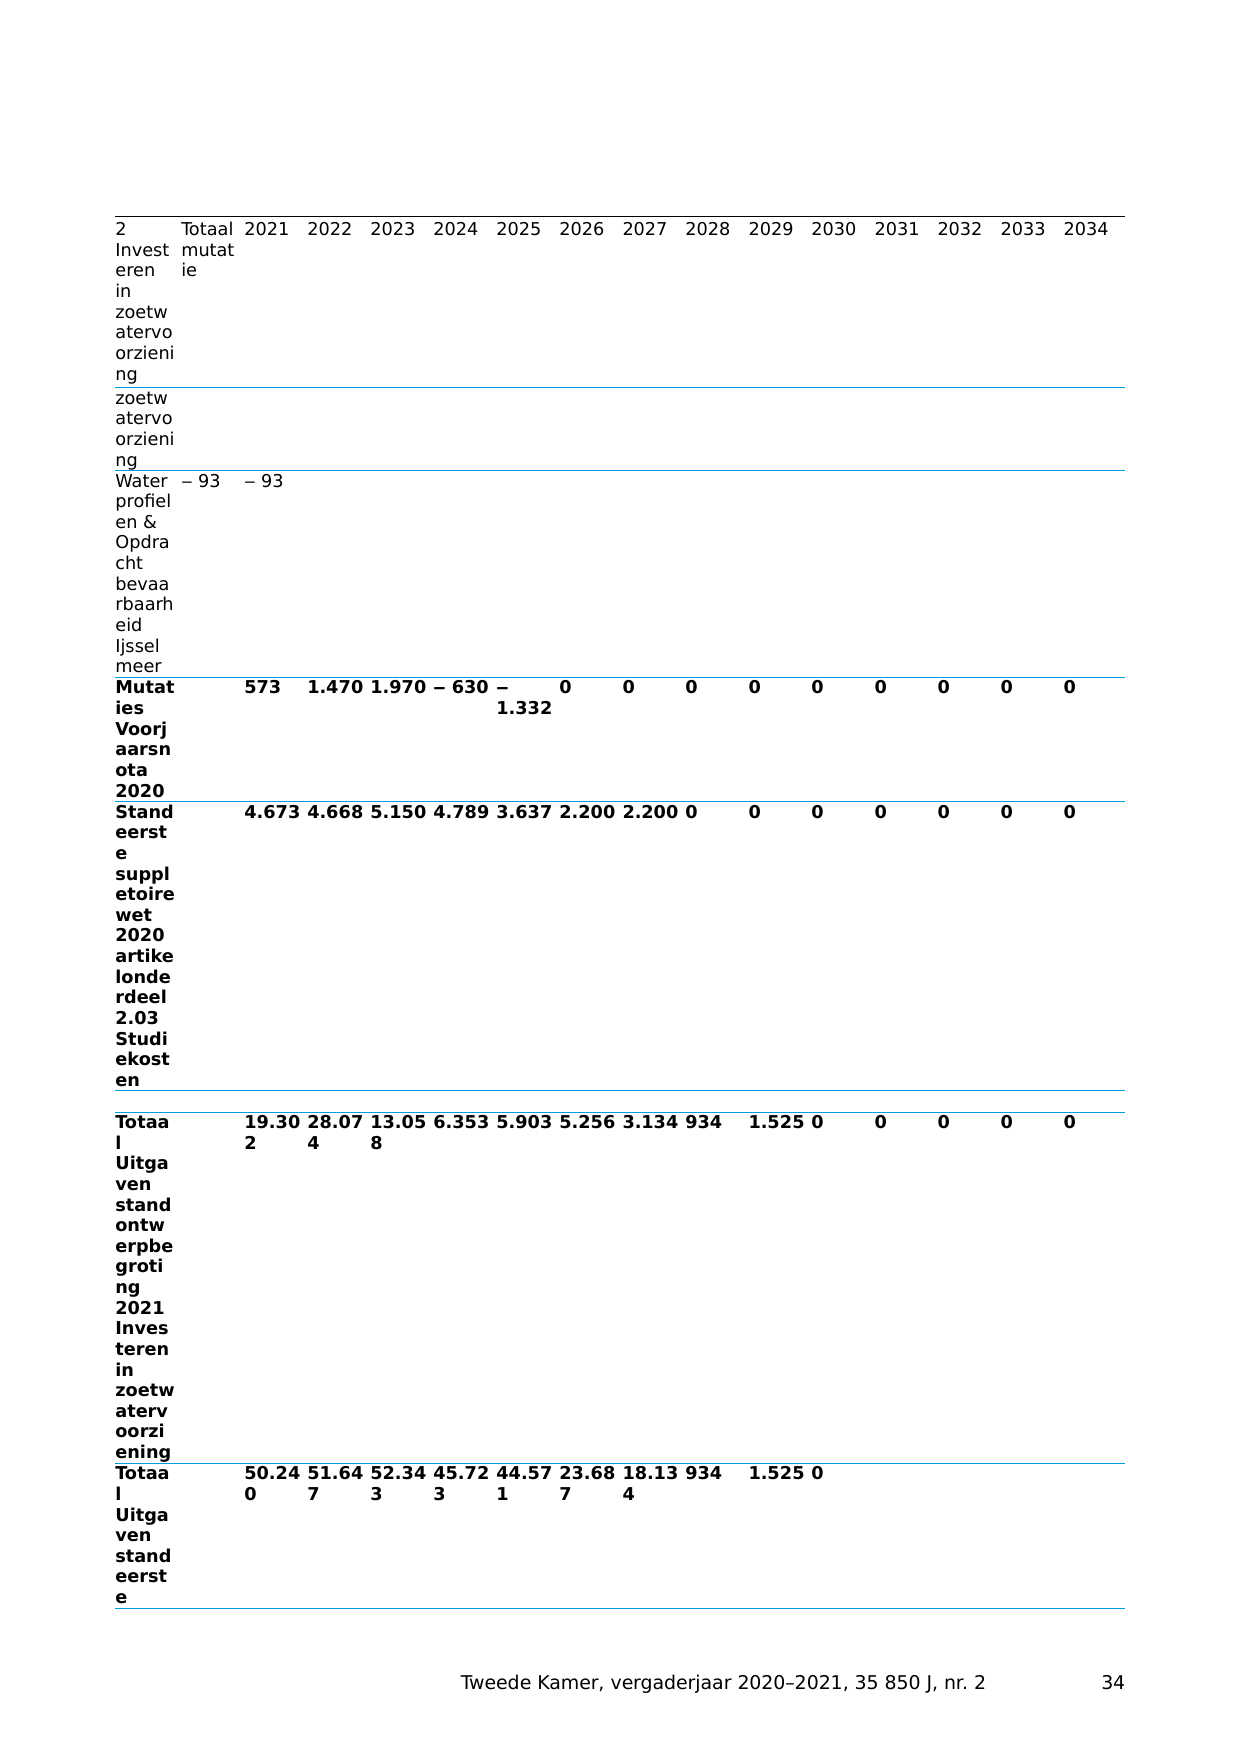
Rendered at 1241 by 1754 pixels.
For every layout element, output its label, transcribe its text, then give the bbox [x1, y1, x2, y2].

table_cell Totaal Uitgaven stand eerste [115, 1464, 178, 1608]
table_cell [241, 1091, 304, 1112]
table_cell 4.789 [430, 802, 493, 1090]
table_cell [871, 388, 934, 470]
table_cell Totaal Uitgaven stand ontwerpbegroting 2021 Investeren in zoetwatervoorziening [115, 1113, 178, 1463]
table_cell 2.200 [556, 802, 619, 1090]
table_cell 0 [998, 802, 1060, 1090]
table_cell 51.647 [304, 1464, 367, 1608]
table_cell 0 [934, 1113, 997, 1463]
table_cell [998, 388, 1060, 470]
table_cell zoetwatervoorziening [115, 388, 178, 470]
table_cell Stand eerste suppletoire wet 2020 artikelonderdeel 2.03 Studiekosten [115, 802, 178, 1090]
table_cell 0 [1060, 802, 1125, 1090]
table_cell [241, 388, 304, 470]
table_cell [934, 471, 997, 677]
table_cell [493, 388, 556, 470]
table_cell 5.150 [367, 802, 430, 1090]
table_cell 6.353 [430, 1113, 493, 1463]
table_cell 0 [808, 1464, 871, 1608]
table_cell 2024 [430, 217, 493, 387]
table_cell 0 [682, 678, 745, 801]
table_cell [367, 471, 430, 677]
table_cell 0 [871, 802, 934, 1090]
table_cell 573 [241, 678, 304, 801]
table_cell 2 Investeren in zoetwatervoorziening [115, 217, 178, 387]
table_cell [934, 1091, 997, 1112]
table_cell ‒ 93 [241, 471, 304, 677]
table_cell [304, 1091, 367, 1112]
table_cell 0 [808, 1113, 871, 1463]
table_cell 1.525 [745, 1464, 808, 1608]
table_cell 2023 [367, 217, 430, 387]
table_cell 3.637 [493, 802, 556, 1090]
table_cell [745, 1091, 808, 1112]
table_cell [998, 1091, 1060, 1112]
table_cell 1.470 [304, 678, 367, 801]
table_cell [619, 471, 682, 677]
table_cell 4.668 [304, 802, 367, 1090]
table_cell [619, 1091, 682, 1112]
table_cell [1060, 1091, 1125, 1112]
table_cell 28.074 [304, 1113, 367, 1463]
table_cell 3.134 [619, 1113, 682, 1463]
table_cell [871, 1464, 934, 1608]
table_cell [178, 1464, 241, 1608]
table_cell 0 [1060, 1113, 1125, 1463]
table_cell 0 [808, 678, 871, 801]
table_cell [808, 471, 871, 677]
table_cell 2033 [998, 217, 1060, 387]
table_cell 1.525 [745, 1113, 808, 1463]
table_cell [430, 388, 493, 470]
table_cell 0 [871, 1113, 934, 1463]
table_cell [304, 388, 367, 470]
table_cell 2021 [241, 217, 304, 387]
table_cell 1.970 [367, 678, 430, 801]
table_cell [998, 1464, 1060, 1608]
table_cell 23.687 [556, 1464, 619, 1608]
table_cell [808, 1091, 871, 1112]
table_cell 2026 [556, 217, 619, 387]
table_cell [556, 388, 619, 470]
table_cell Totaal mutatie [178, 217, 241, 387]
table_header Artikel 2 Investeren in zoetwatervoorziening [115, 191, 1125, 216]
table_cell 0 [808, 802, 871, 1090]
table_cell 2029 [745, 217, 808, 387]
table_cell [682, 388, 745, 470]
table_cell [871, 471, 934, 677]
table_cell [1060, 388, 1125, 470]
table_cell 0 [745, 678, 808, 801]
table_cell 2034 [1060, 217, 1125, 387]
table_cell 0 [998, 678, 1060, 801]
table_cell 50.240 [241, 1464, 304, 1608]
table_cell [745, 471, 808, 677]
table_cell 18.134 [619, 1464, 682, 1608]
table_cell 45.723 [430, 1464, 493, 1608]
table_cell [367, 1091, 430, 1112]
table_cell ‒ 630 [430, 678, 493, 801]
table_cell [998, 471, 1060, 677]
table_cell [493, 471, 556, 677]
table_cell 2.200 [619, 802, 682, 1090]
table_cell 0 [556, 678, 619, 801]
table_cell [430, 1091, 493, 1112]
table_cell [367, 388, 430, 470]
table_cell [556, 1091, 619, 1112]
table_cell [1060, 471, 1125, 677]
table_cell [556, 471, 619, 677]
table_cell 2031 [871, 217, 934, 387]
table_cell 0 [934, 802, 997, 1090]
table_cell 0 [745, 802, 808, 1090]
table_cell 5.903 [493, 1113, 556, 1463]
table_cell [808, 388, 871, 470]
table_cell [682, 1091, 745, 1112]
table_cell 44.571 [493, 1464, 556, 1608]
table_cell [1060, 1464, 1125, 1608]
table_cell 2030 [808, 217, 871, 387]
table_cell [745, 388, 808, 470]
table_cell 2022 [304, 217, 367, 387]
table_cell [619, 388, 682, 470]
table_cell [115, 1091, 178, 1112]
table_cell [682, 471, 745, 677]
table_cell [430, 471, 493, 677]
table_cell 0 [619, 678, 682, 801]
table_cell 4.673 [241, 802, 304, 1090]
table_cell 934 [682, 1113, 745, 1463]
table_cell [304, 471, 367, 677]
table_cell 0 [682, 802, 745, 1090]
table_cell 0 [934, 678, 997, 801]
table_cell [871, 1091, 934, 1112]
table_cell [934, 388, 997, 470]
table_cell [178, 1113, 241, 1463]
table_cell [493, 1091, 556, 1112]
table_cell [178, 1091, 241, 1112]
table_cell 2025 [493, 217, 556, 387]
table_cell 2032 [934, 217, 997, 387]
table_cell 19.302 [241, 1113, 304, 1463]
table_cell 5.256 [556, 1113, 619, 1463]
table_cell Waterprofielen & Opdracht bevaarbaarheid Ijsselmeer [115, 471, 178, 677]
table_cell [178, 678, 241, 801]
table_cell 0 [871, 678, 934, 801]
table_cell [178, 388, 241, 470]
table_cell ‒ 1.332 [493, 678, 556, 801]
table_cell 0 [998, 1113, 1060, 1463]
table_cell 2028 [682, 217, 745, 387]
table_cell [178, 802, 241, 1090]
table_cell ‒ 93 [178, 471, 241, 677]
table_cell 934 [682, 1464, 745, 1608]
table_cell 2027 [619, 217, 682, 387]
table_cell 52.343 [367, 1464, 430, 1608]
table_cell [934, 1464, 997, 1608]
table_cell Mutaties Voorjaarsnota 2020 [115, 678, 178, 801]
table_cell 0 [1060, 678, 1125, 801]
table_cell 13.058 [367, 1113, 430, 1463]
